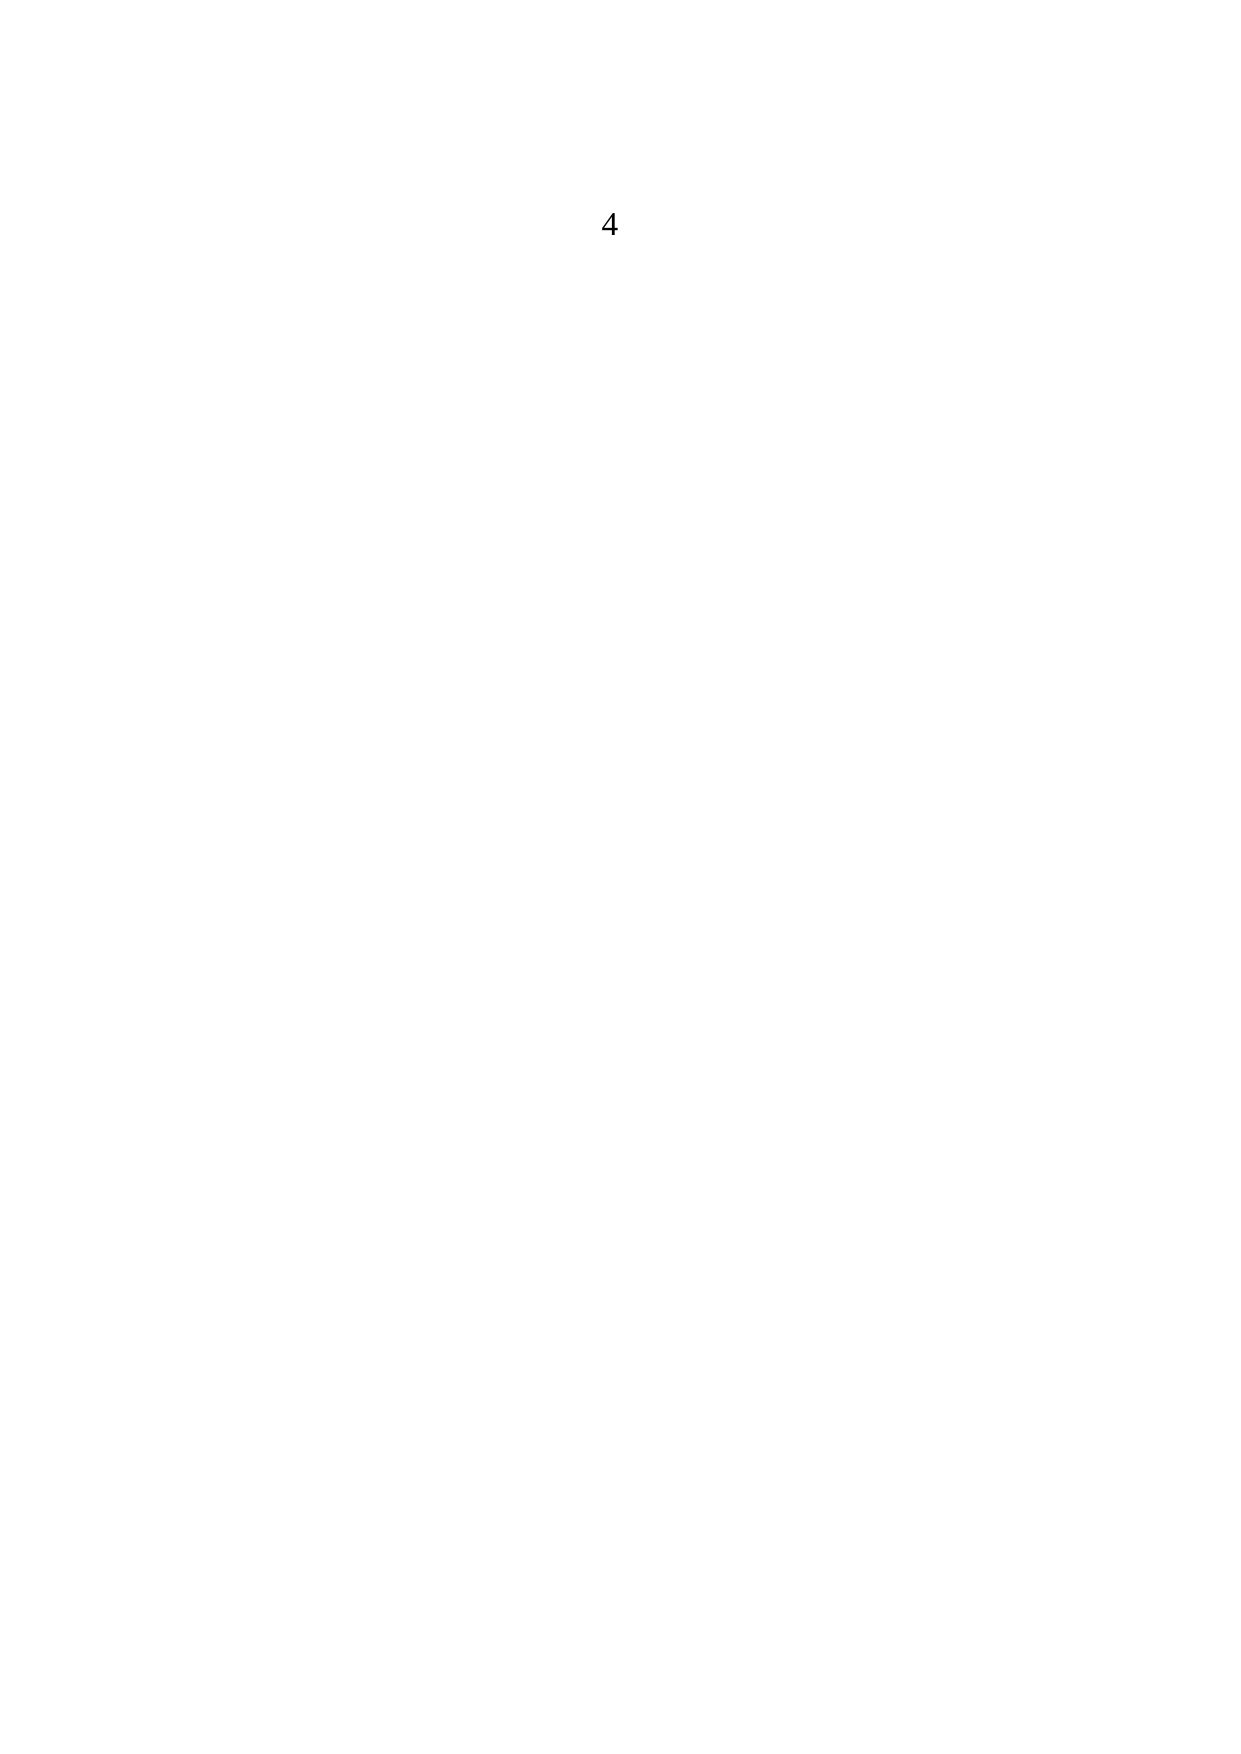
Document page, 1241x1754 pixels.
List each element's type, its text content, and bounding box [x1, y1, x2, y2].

text 4 [118, 204, 1122, 243]
